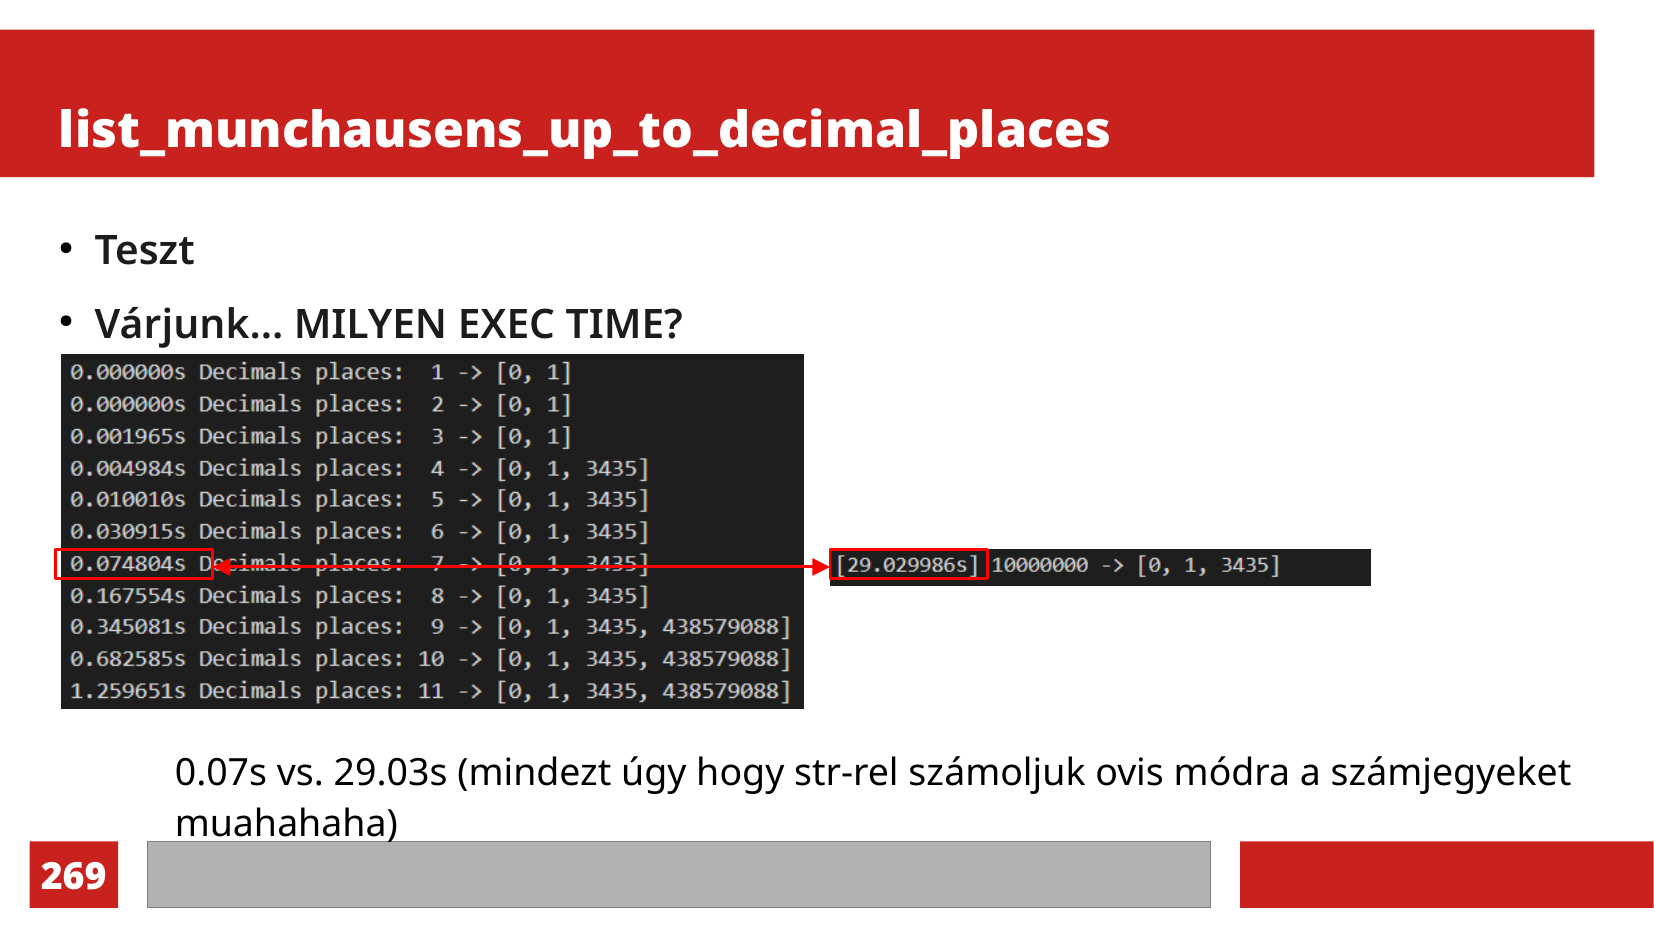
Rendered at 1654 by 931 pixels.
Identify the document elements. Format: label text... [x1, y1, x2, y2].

text_box 0.07s vs. 29.03s (mindezt úgy hogy str-rel számoljuk ovis módra a számjegyeket muahahaha) [160, 738, 1654, 848]
picture [61, 551, 211, 577]
title list_munchausens_up_to_decimal_places [59, 44, 1595, 163]
picture [830, 549, 1371, 586]
picture [61, 568, 804, 709]
picture [61, 354, 804, 565]
list Teszt Várjunk... MILYEN EXEC TIME? [59, 221, 1565, 739]
picture [831, 551, 986, 577]
